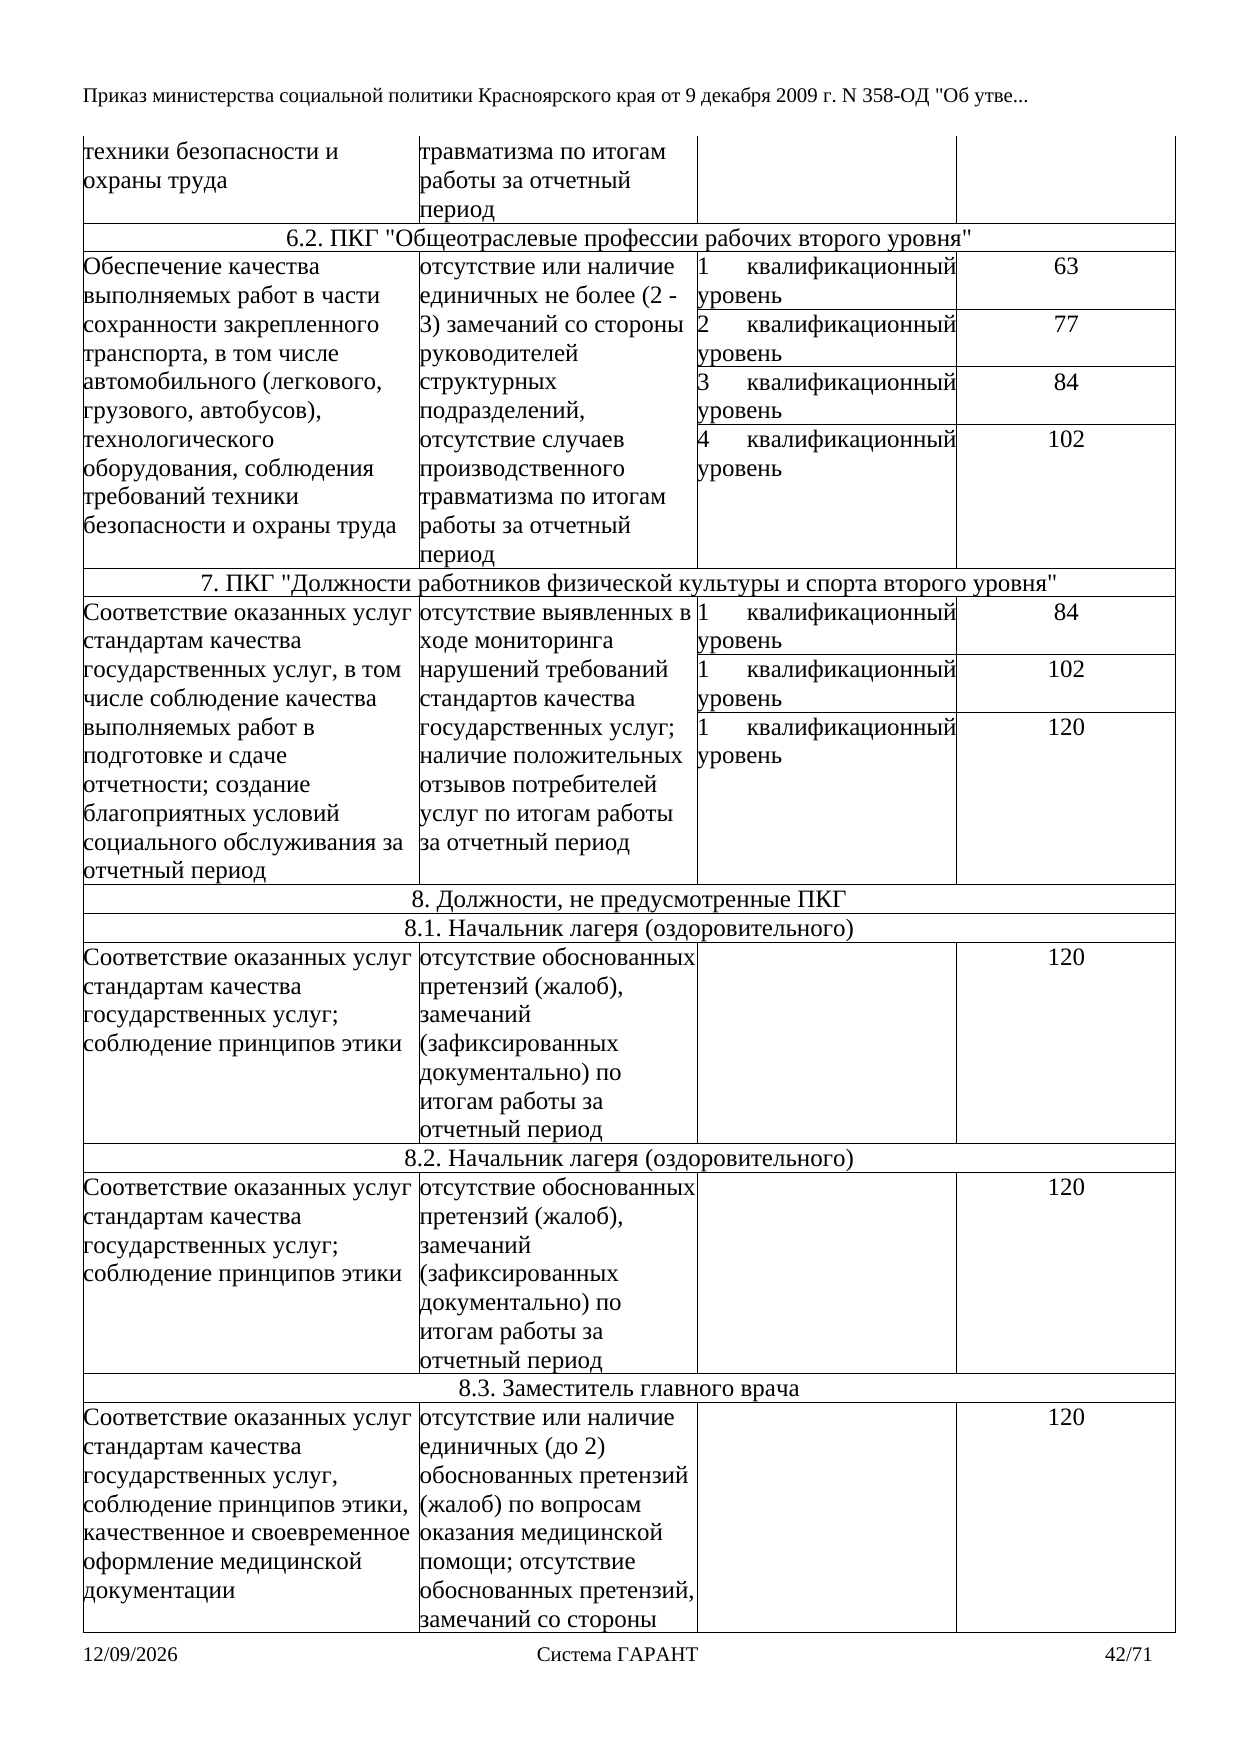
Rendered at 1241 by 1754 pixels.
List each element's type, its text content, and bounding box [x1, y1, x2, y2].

table_cell отсутствие обоснованных претензий (жалоб), замечаний (зафиксированных документально) по итогам работы за отчетный период [420, 1173, 697, 1373]
table_cell 4 квалификационный уровень [698, 425, 956, 568]
table_cell 77 [957, 310, 1175, 366]
table_cell 8.1. Начальник лагеря (оздоровительного) [84, 914, 1175, 942]
table_cell 1 квалификационный уровень [698, 713, 956, 884]
table_cell 120 [957, 943, 1175, 1143]
table_cell 120 [957, 1403, 1175, 1632]
table_cell техники безопасности и охраны труда [84, 136, 419, 223]
table_cell 2 квалификационный уровень [698, 310, 956, 366]
table_cell 102 [957, 425, 1175, 568]
table_cell 1 квалификационный уровень [698, 655, 956, 712]
table_cell отсутствие или наличие единичных не более (2 - 3) замечаний со стороны руководителей структурных подразделений, отсутствие случаев производственного травматизма по итогам работы за отчетный период [420, 252, 697, 568]
table_cell Соответствие оказанных услуг стандартам качества государственных услуг, соблюдение принципов этики, качественное и своевременное оформление медицинской документации [84, 1403, 419, 1632]
table_cell [957, 136, 1175, 223]
table_cell Обеспечение качества выполняемых работ в части сохранности закрепленного транспорта, в том числе автомобильного (легкового, грузового, автобусов), технологического оборудования, соблюдения требований техники безопасности и охраны труда [84, 252, 419, 568]
table_cell 3 квалификационный уровень [698, 367, 956, 424]
table_cell [698, 1173, 956, 1373]
table_cell 120 [957, 1173, 1175, 1373]
table_cell 102 [957, 655, 1175, 712]
table_cell 8. Должности, не предусмотренные ПКГ [84, 885, 1175, 913]
table_cell Соответствие оказанных услуг стандартам качества государственных услуг, в том числе соблюдение качества выполняемых работ в подготовке и сдаче отчетности; создание благоприятных условий социального обслуживания за отчетный период [84, 597, 419, 884]
table_cell [698, 943, 956, 1143]
table_cell 6.2. ПКГ "Общеотраслевые профессии рабочих второго уровня" [84, 224, 1175, 251]
table_cell 8.3. Заместитель главного врача [84, 1374, 1175, 1402]
table_cell [698, 1403, 956, 1632]
table_cell Соответствие оказанных услуг стандартам качества государственных услуг; соблюдение принципов этики [84, 943, 419, 1143]
table_cell 63 [957, 252, 1175, 309]
table_cell 1 квалификационный уровень [698, 252, 956, 309]
table_cell Соответствие оказанных услуг стандартам качества государственных услуг; соблюдение принципов этики [84, 1173, 419, 1373]
table_cell отсутствие выявленных в ходе мониторинга нарушений требований стандартов качества государственных услуг; наличие положительных отзывов потребителей услуг по итогам работы за отчетный период [420, 597, 697, 884]
table_cell 7. ПКГ "Должности работников физической культуры и спорта второго уровня" [84, 569, 1175, 596]
table_cell 1 квалификационный уровень [698, 597, 956, 654]
table_cell [698, 136, 956, 223]
table_cell 84 [957, 367, 1175, 424]
table_cell 8.2. Начальник лагеря (оздоровительного) [84, 1144, 1175, 1172]
table_cell отсутствие или наличие единичных (до 2) обоснованных претензий (жалоб) по вопросам оказания медицинской помощи; отсутствие обоснованных претензий, замечаний со стороны [420, 1403, 697, 1632]
table_cell 120 [957, 713, 1175, 884]
table_cell отсутствие обоснованных претензий (жалоб), замечаний (зафиксированных документально) по итогам работы за отчетный период [420, 943, 697, 1143]
table_cell 84 [957, 597, 1175, 654]
table_cell травматизма по итогам работы за отчетный период [420, 136, 697, 223]
